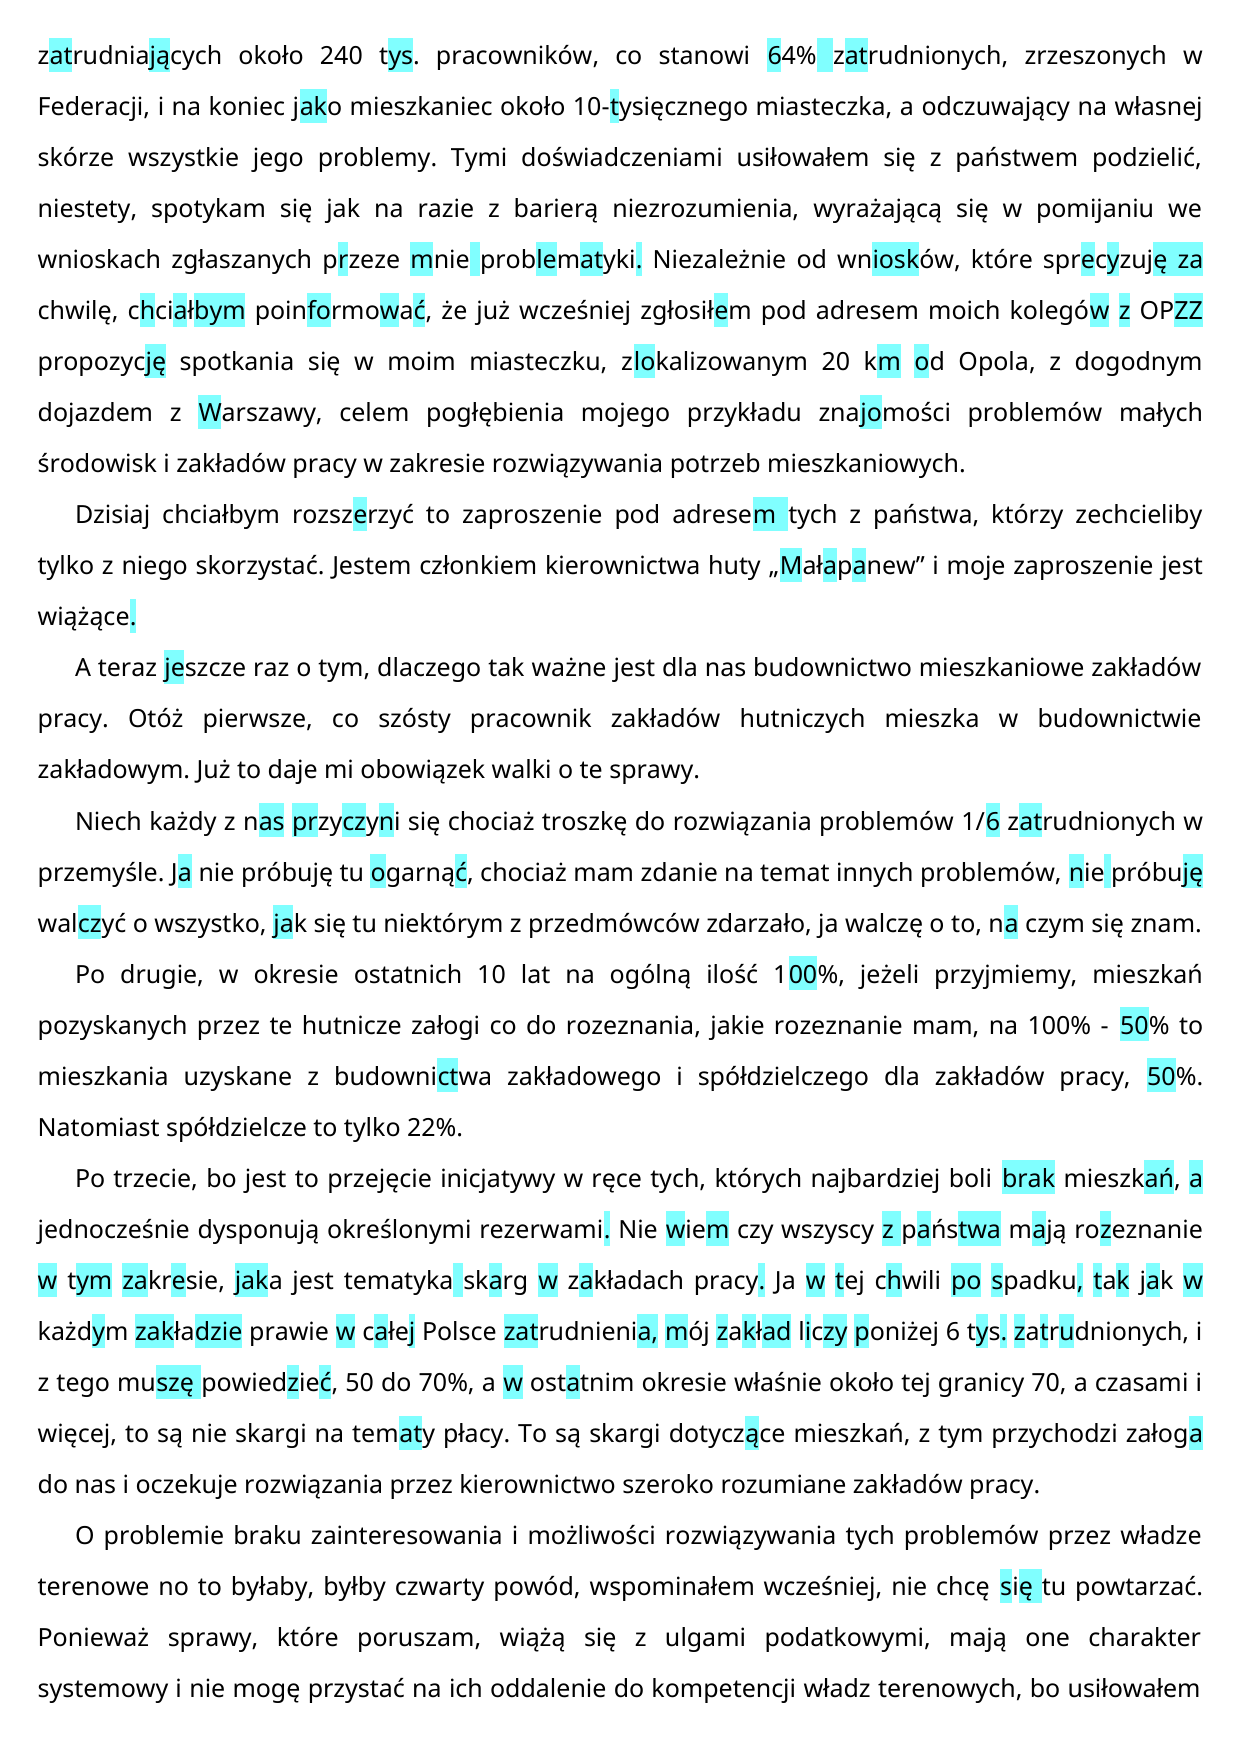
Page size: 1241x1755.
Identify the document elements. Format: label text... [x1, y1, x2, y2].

text Dzisiaj chciałbym rozszerzyć to zaproszenie pod adresem tych z państwa, którzy zechcieliby tylko z niego skorzystać. Jestem członkiem kierownictwa huty „Małapanew” i moje zaproszenie jest wiążące. [37, 497, 1203, 633]
text zatrudniających około 240 tys. pracowników, co stanowi 64% zatrudnionych, zrzeszonych w Federacji, i na koniec jako mieszkaniec około 10-tysięcznego miasteczka, a odczuwający na własnej skórze wszystkie jego problemy. Tymi doświadczeniami usiłowałem się z państwem podzielić, niestety, spotykam się jak na razie z barierą niezrozumienia, wyrażającą się w pomijaniu we wnioskach zgłaszanych przeze mnie problematyki. Niezależnie od wniosków, które sprecyzuję za chwilę, chciałbym poinformować, że już wcześniej zgłosiłem pod adresem moich kolegów z OPZZ propozycję spotkania się w moim miasteczku, zlokalizowanym 20 km od Opola, z dogodnym dojazdem z Warszawy, celem pogłębienia mojego przykładu znajomości problemów małych środowisk i zakładów pracy w zakresie rozwiązywania potrzeb mieszkaniowych. [37, 37, 1203, 480]
text Po trzecie, bo jest to przejęcie inicjatywy w ręce tych, których najbardziej boli brak mieszkań, a jednocześnie dysponują określonymi rezerwami. Nie wiem czy wszyscy z państwa mają rozeznanie w tym zakresie, jaka jest tematyka skarg w zakładach pracy. Ja w tej chwili po spadku, tak jak w każdym zakładzie prawie w całej Polsce zatrudnienia, mój zakład liczy poniżej 6 tys. zatrudnionych, i z tego muszę powiedzieć, 50 do 70%, a w ostatnim okresie właśnie około tej granicy 70, a czasami i więcej, to są nie skargi na tematy płacy. To są skargi dotyczące mieszkań, z tym przychodzi załoga do nas i oczekuje rozwiązania przez kierownictwo szeroko rozumiane zakładów pracy. [37, 1160, 1203, 1501]
text O problemie braku zainteresowania i możliwości rozwiązywania tych problemów przez władze terenowe no to byłaby, byłby czwarty powód, wspominałem wcześniej, nie chcę się tu powtarzać. Ponieważ sprawy, które poruszam, wiążą się z ulgami podatkowymi, mają one charakter systemowy i nie mogę przystać na ich oddalenie do kompetencji władz terenowych, bo usiłowałem [37, 1518, 1203, 1705]
text Po drugie, w okresie ostatnich 10 lat na ogólną ilość 100%, jeżeli przyjmiemy, mieszkań pozyskanych przez te hutnicze załogi co do rozeznania, jakie rozeznanie mam, na 100% - 50% to mieszkania uzyskane z budownictwa zakładowego i spółdzielczego dla zakładów pracy, 50%. Natomiast spółdzielcze to tylko 22%. [37, 956, 1203, 1143]
text Niech każdy z nas przyczyni się chociaż troszkę do rozwiązania problemów 1/6 zatrudnionych w przemyśle. Ja nie próbuję tu ogarnąć, chociaż mam zdanie na temat innych problemów, nie próbuję walczyć o wszystko, jak się tu niektórym z przedmówców zdarzało, ja walczę o to, na czym się znam. [37, 803, 1203, 939]
text A teraz jeszcze raz o tym, dlaczego tak ważne jest dla nas budownictwo mieszkaniowe zakładów pracy. Otóż pierwsze, co szósty pracownik zakładów hutniczych mieszka w budownictwie zakładowym. Już to daje mi obowiązek walki o te sprawy. [37, 650, 1203, 786]
